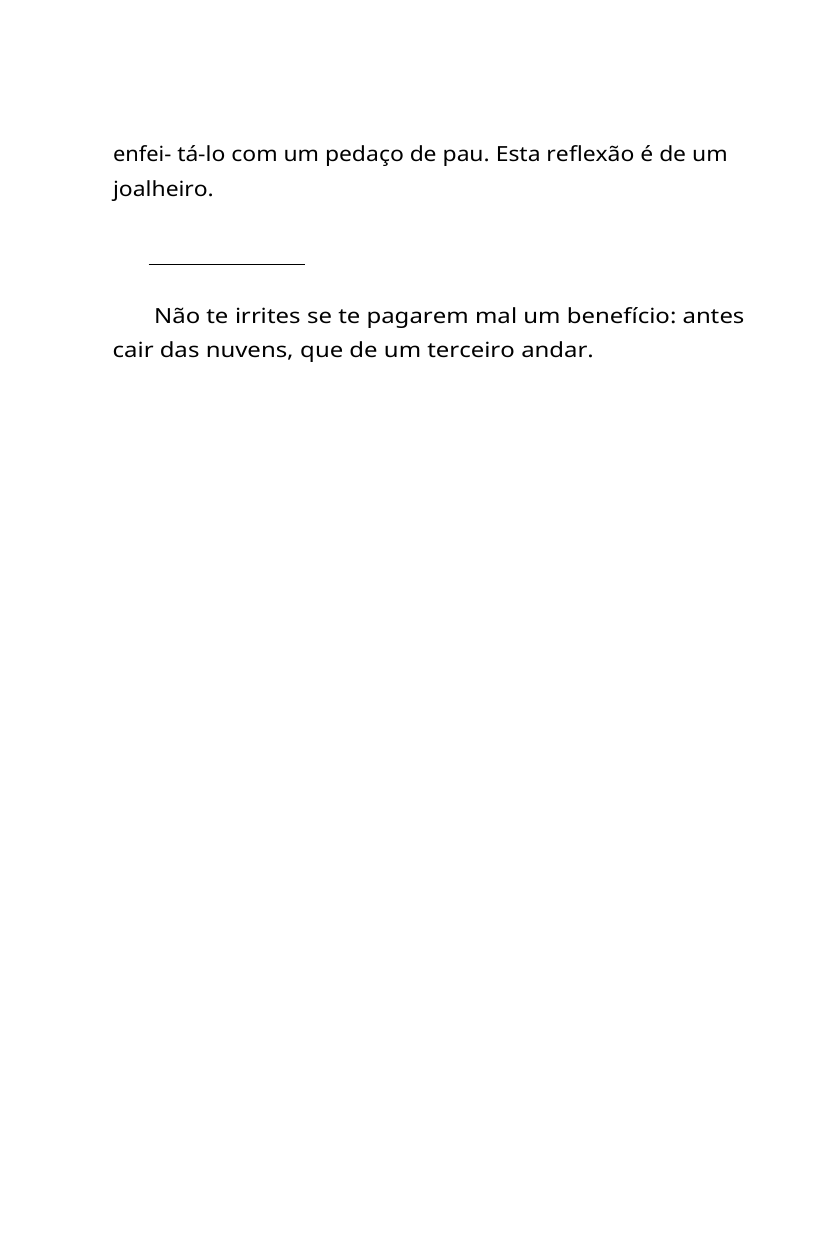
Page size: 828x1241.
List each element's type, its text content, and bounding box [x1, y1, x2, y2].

text Não te irrites se te pagarem mal um benefício: antes cair das nuvens, que de um terceiro andar. [112, 301, 745, 364]
text enfei- tá-lo com um pedaço de pau. Esta reflexão é de um joalheiro. [113, 139, 745, 202]
